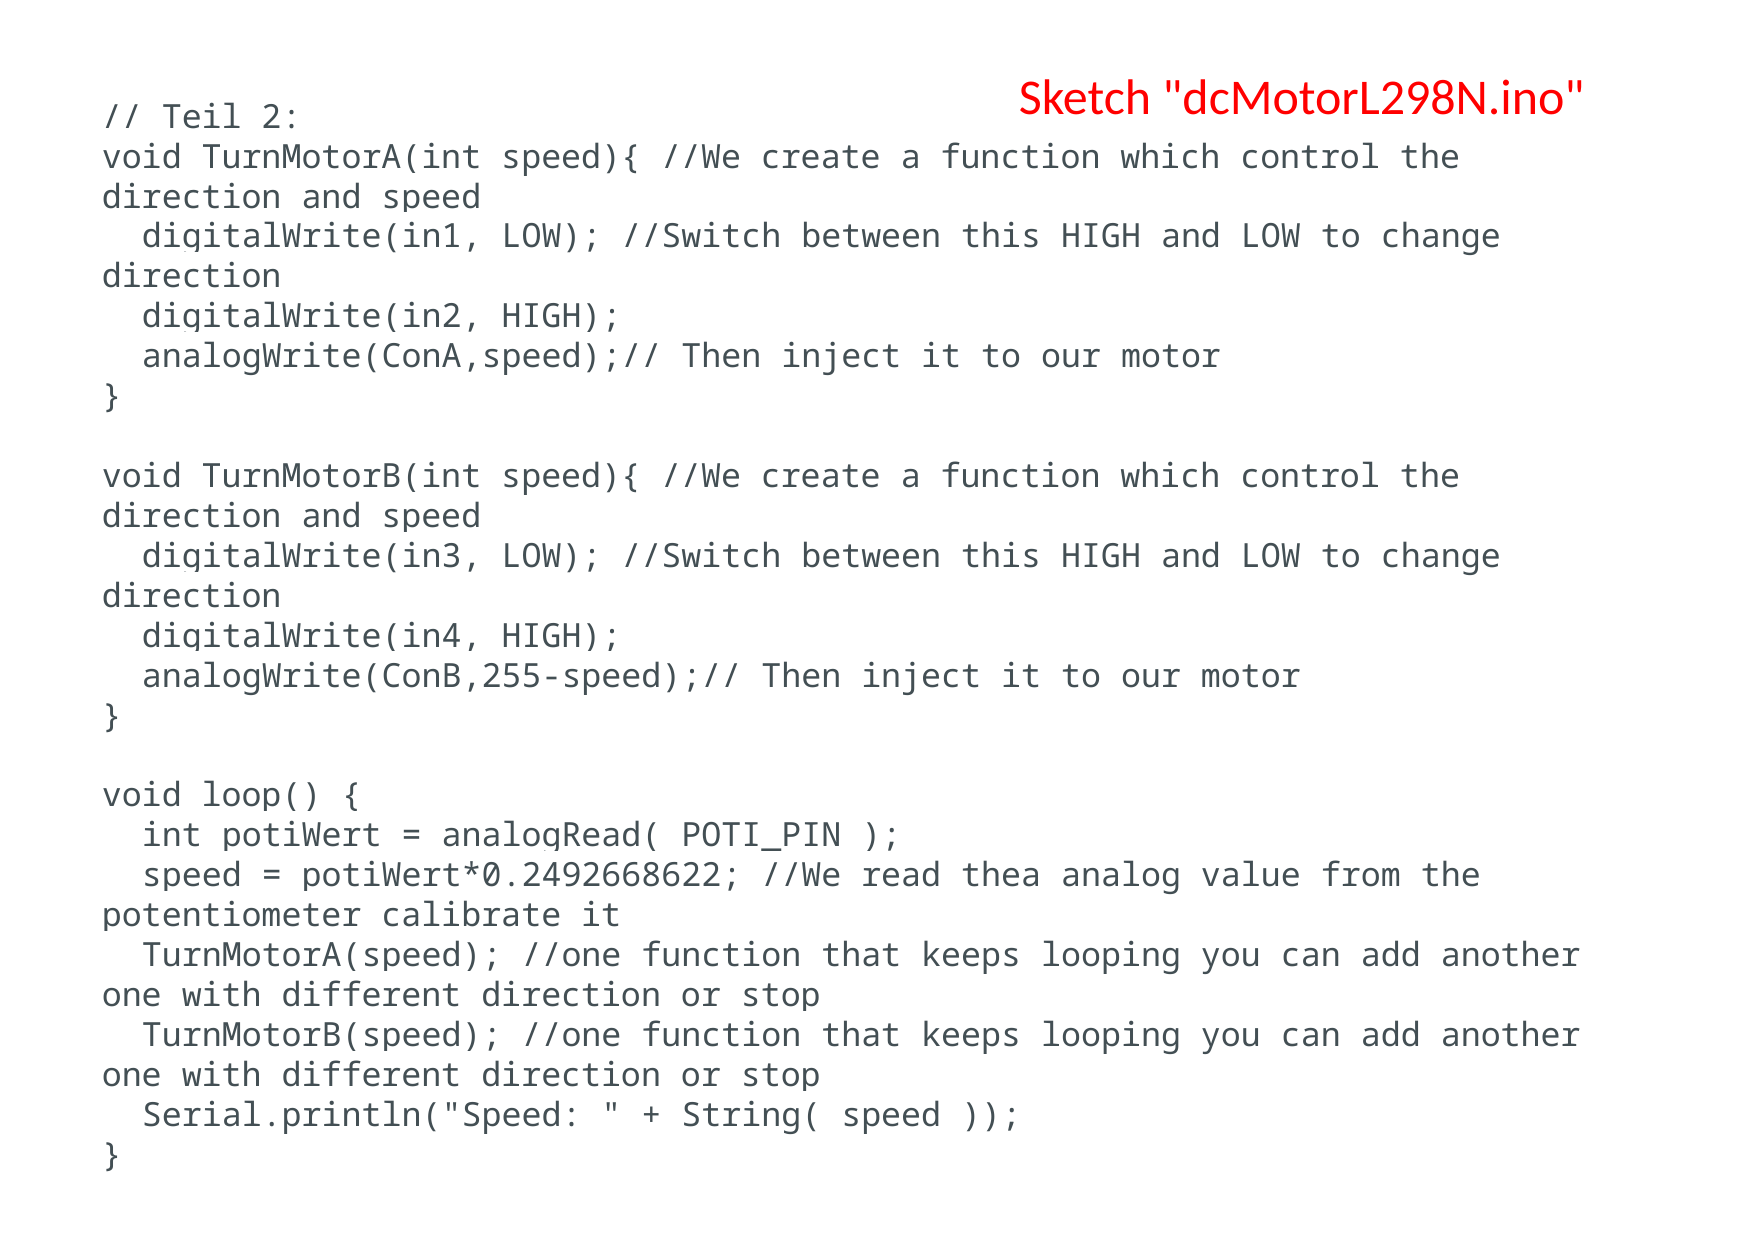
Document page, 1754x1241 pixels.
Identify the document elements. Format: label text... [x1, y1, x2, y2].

text_box Sketch "dcMotorL298N.ino" [1003, 57, 1642, 148]
text_box // Teil 2: void TurnMotorA(int speed){ //We create a function which control the direction and speed digitalWrite(in1, LOW); //Switch between this HIGH and LOW to change direction digitalWrite(in2, HIGH); analogWrite(ConA,speed);// Then inject it to our motor } void TurnMotorB(int speed){ //We create a function which control the direction and speed digitalWrite(in3, LOW); //Switch between this HIGH and LOW to change direction digitalWrite(in4, HIGH); analogWrite(ConB,255-speed);// Then inject it to our motor } void loop() { int potiWert = analogRead( POTI_PIN ); speed = potiWert*0.2492668622; //We read thea analog value from the potentiometer calibrate it TurnMotorA(speed); //one function that keeps looping you can add another one with different direction or stop TurnMotorB(speed); //one function that keeps looping you can add another one with different direction or stop Serial.println("Speed: " + String( speed )); } [86, 87, 1668, 1182]
